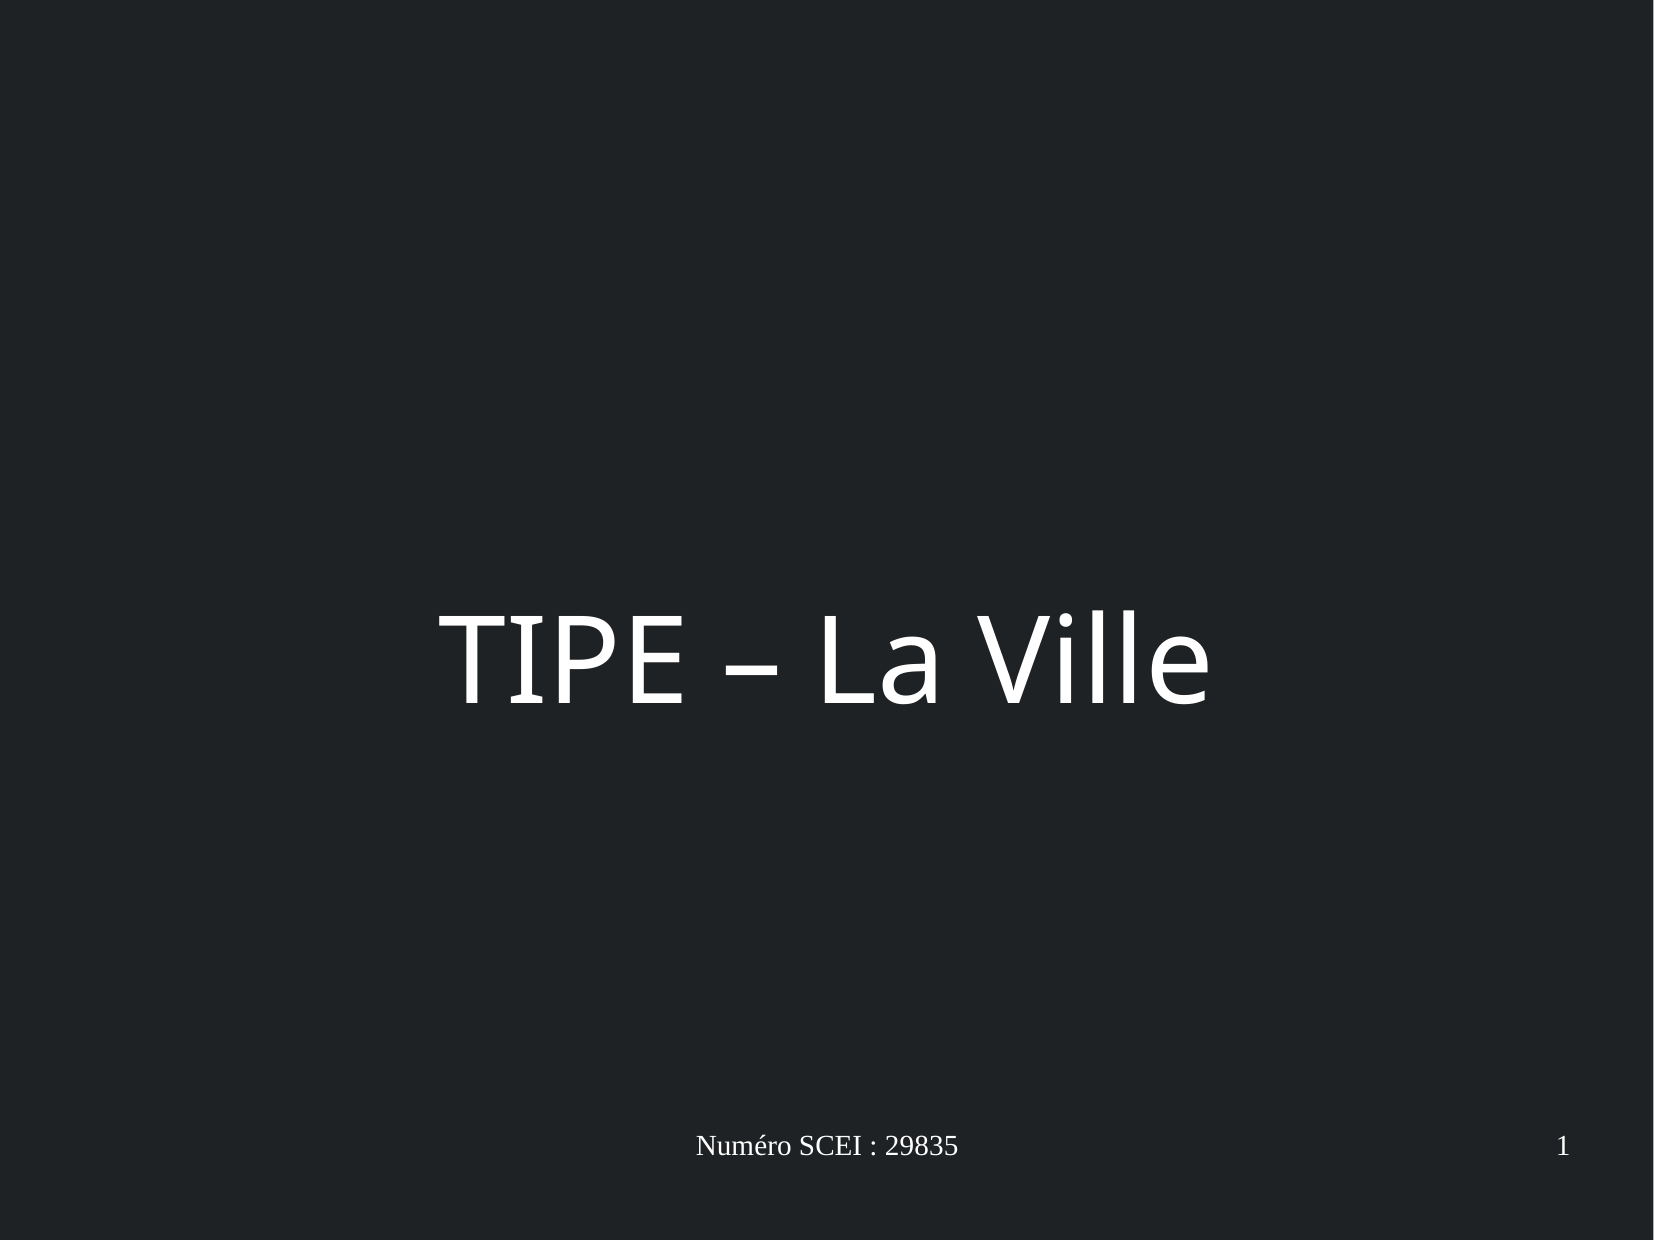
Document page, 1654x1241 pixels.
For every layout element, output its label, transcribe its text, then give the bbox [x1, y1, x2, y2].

title TIPE – La Ville [82, 553, 1571, 761]
